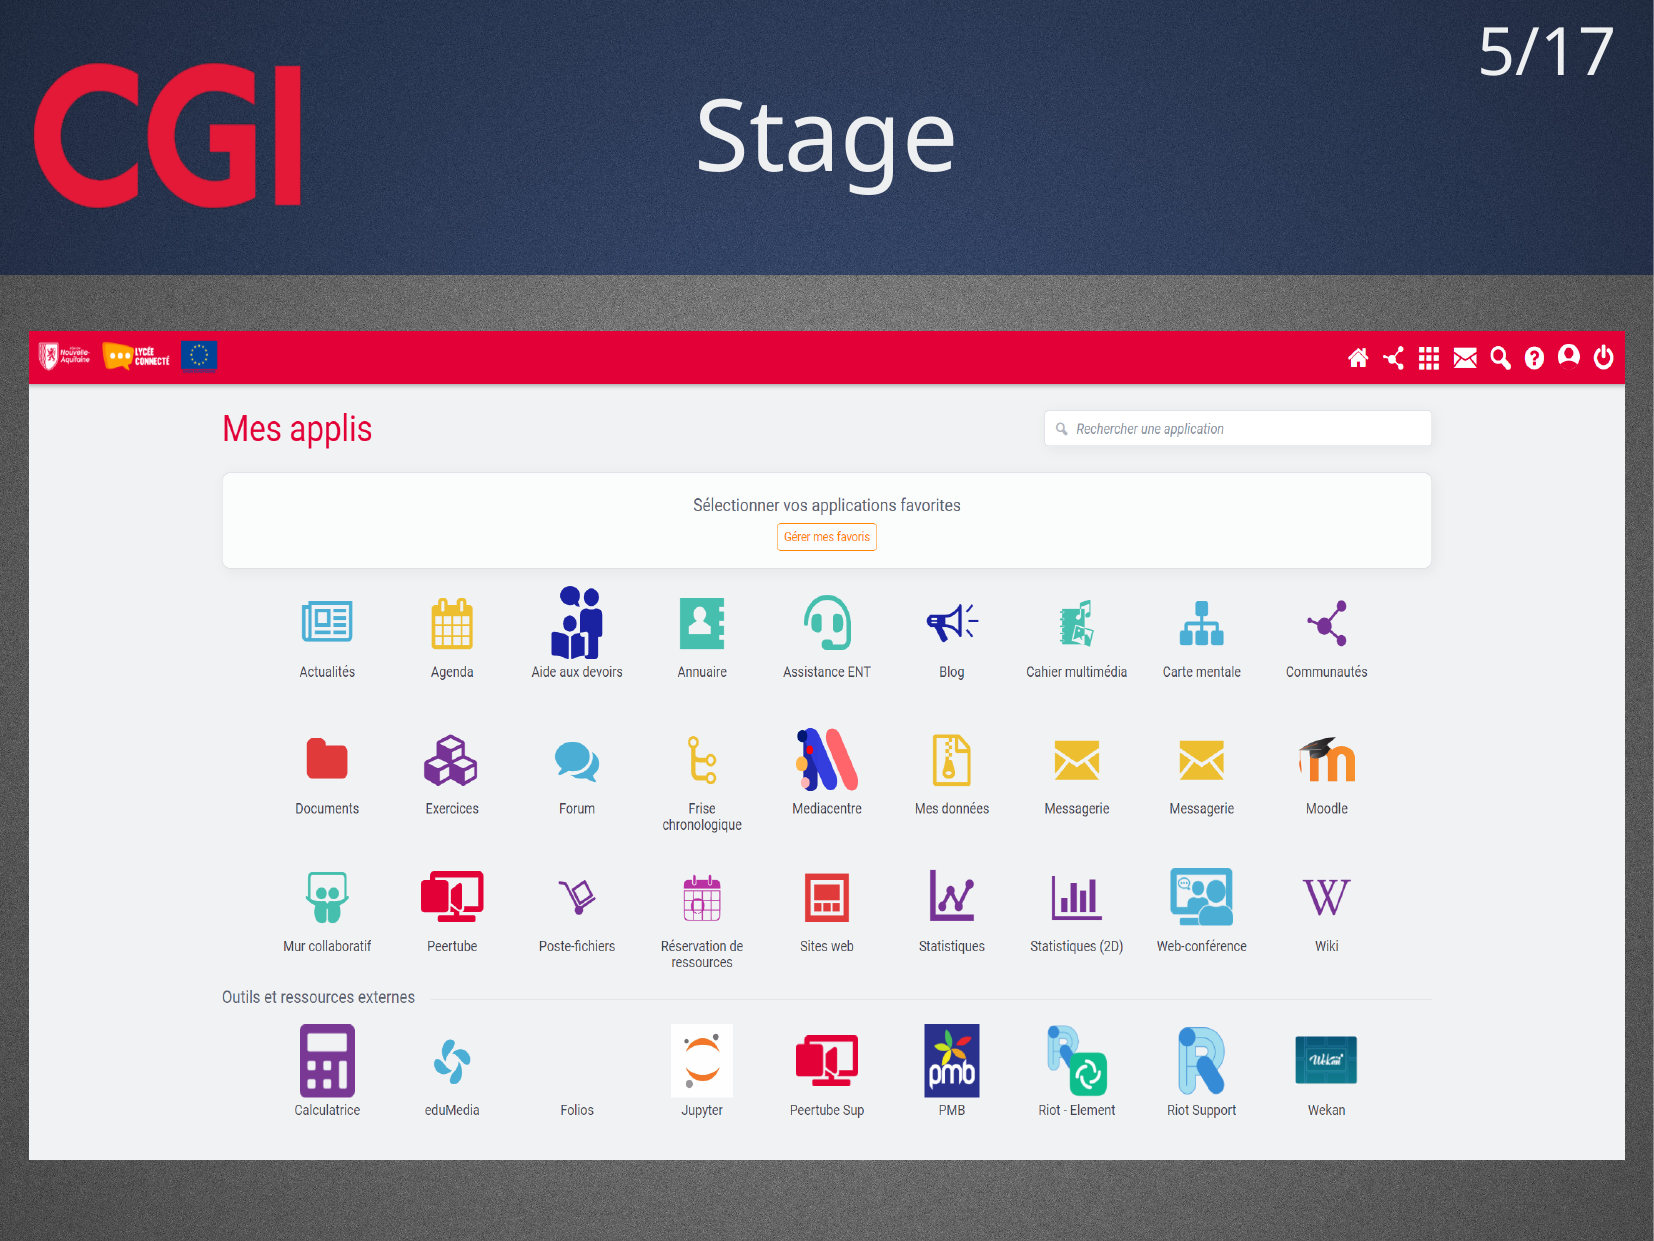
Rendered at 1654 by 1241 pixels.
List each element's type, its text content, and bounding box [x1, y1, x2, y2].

picture [0, 0, 1654, 1241]
list 5/17 [1371, 4, 1652, 83]
title Stage [88, 29, 1565, 237]
